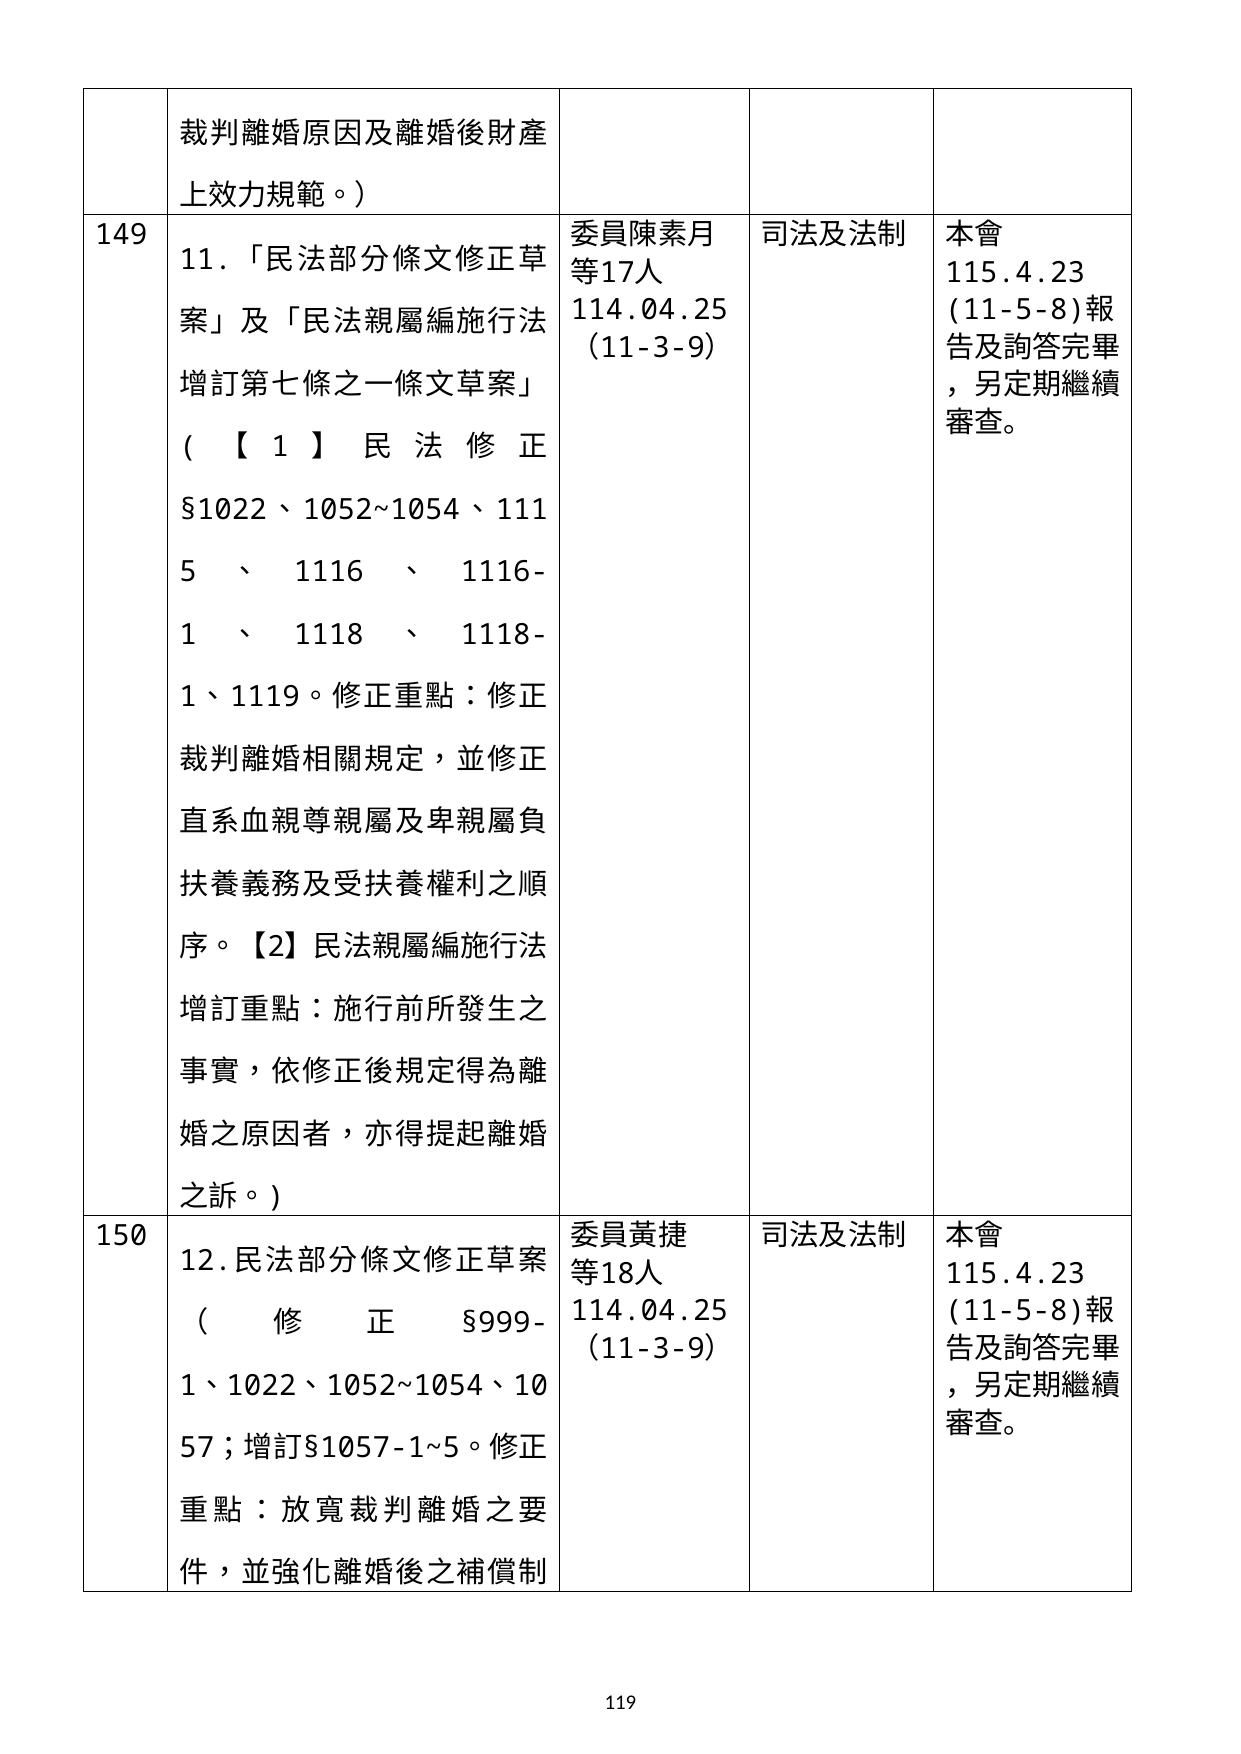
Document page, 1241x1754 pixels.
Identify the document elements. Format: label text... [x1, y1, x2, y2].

table_cell [750, 89, 933, 214]
table_cell [560, 89, 749, 214]
table_cell [934, 89, 1131, 214]
table_cell 裁判離婚原因及離婚後財產上效力規範。） [168, 89, 559, 214]
table_cell 12.民法部分條文修正草案（修正§999-1、1022、1052~1054、1057；增訂§1057-1~5。修正重點：放寬裁判離婚之要件，並強化離婚後之補償制 [168, 1216, 559, 1591]
table_cell 委員黃捷 等18人 114.04.25 （11-3-9） [560, 1216, 749, 1591]
table_cell 11.「民法部分條文修正草案」及「民法親屬編施行法增訂第七條之一條文草案」(【1】民法修正§1022、1052~1054、1115、1116、1116-1、1118、1118-1、1119。修正重點：修正裁判離婚相關規定，並修正直系血親尊親屬及卑親屬負扶養義務及受扶養權利之順序。【2】民法親屬編施行法增訂重點：施行前所發生之事實，依修正後規定得為離婚之原因者，亦得提起離婚之訴。) [168, 215, 559, 1215]
table_cell [84, 89, 167, 214]
table_cell 本會 115.4.23 (11-5-8)報告及詢答完畢，另定期繼續審查。 [934, 1216, 1131, 1591]
table_cell 149 [84, 215, 167, 1215]
table_cell 150 [84, 1216, 167, 1591]
table_cell 本會 115.4.23 (11-5-8)報告及詢答完畢，另定期繼續審查。 [934, 215, 1131, 1215]
table_cell 司法及法制 [750, 215, 933, 1215]
table_cell 司法及法制 [750, 1216, 933, 1591]
table_cell 委員陳素月 等17人 114.04.25 （11-3-9） [560, 215, 749, 1215]
